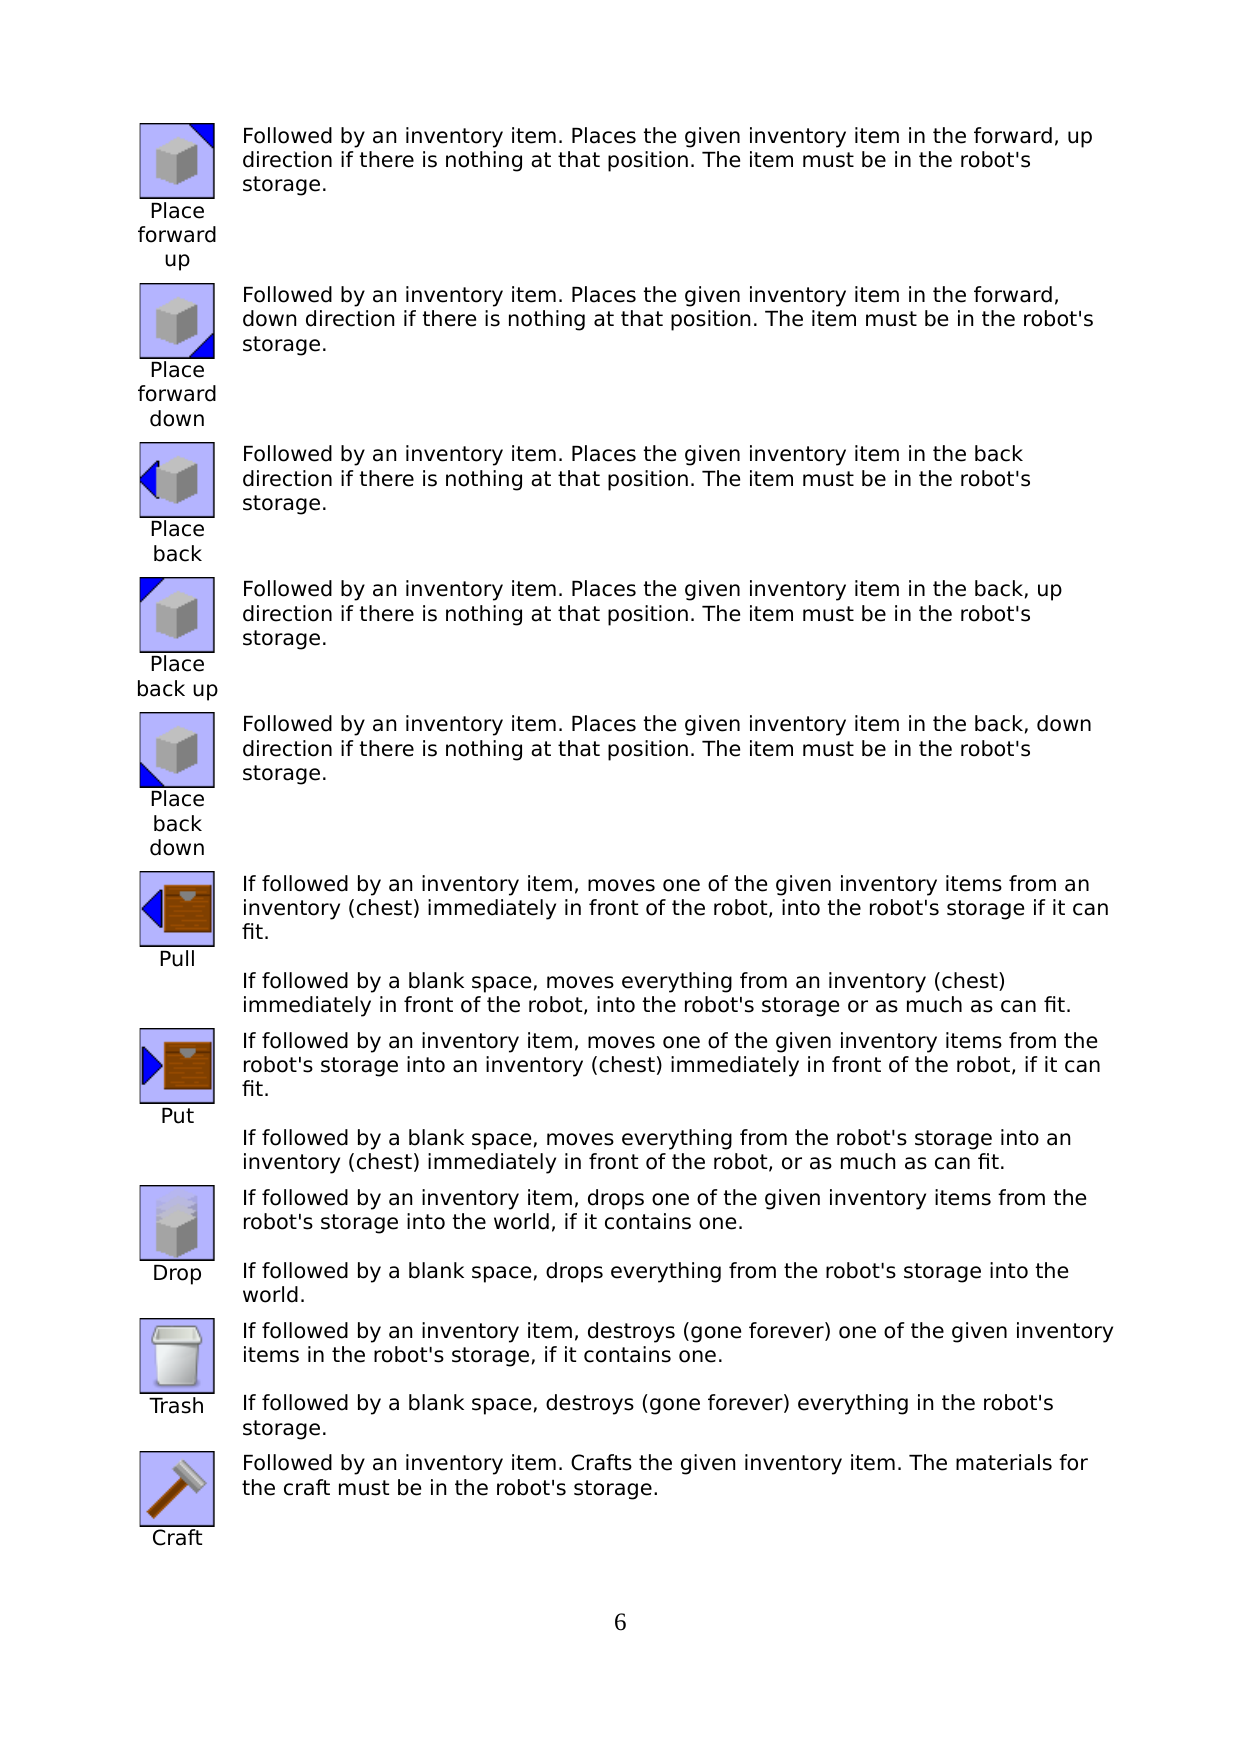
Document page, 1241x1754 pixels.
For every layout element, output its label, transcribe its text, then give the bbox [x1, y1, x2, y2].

table_cell If followed by an inventory item, moves one of the given inventory items from the robot's storage into an inventory (chest) immediately in front of the robot, if it can fit. If followed by a blank space, moves everything from the robot's storage into an inventory (chest) immediately in front of the robot, or as much as can fit. [236, 1023, 1122, 1180]
table_cell Pull [118, 866, 236, 1023]
picture [139, 1028, 215, 1104]
table_cell Place back down [118, 707, 236, 866]
picture [139, 1451, 215, 1527]
table_cell If followed by an inventory item, drops one of the given inventory items from the robot's storage into the world, if it contains one. If followed by a blank space, drops everything from the robot's storage into the world. [236, 1180, 1122, 1313]
table_cell If followed by an inventory item, moves one of the given inventory items from an inventory (chest) immediately in front of the robot, into the robot's storage if it can fit. If followed by a blank space, moves everything from an inventory (chest) immediately in front of the robot, into the robot's storage or as much as can fit. [236, 866, 1122, 1023]
picture [139, 442, 215, 518]
table_cell Craft [118, 1446, 236, 1556]
table_cell Followed by an inventory item. Places the given inventory item in the forward, down direction if there is nothing at that position. The item must be in the robot's storage. [236, 278, 1122, 437]
table_cell If followed by an inventory item, destroys (gone forever) one of the given inventory items in the robot's storage, if it contains one. If followed by a blank space, destroys (gone forever) everything in the robot's storage. [236, 1313, 1122, 1446]
table_cell Followed by an inventory item. Places the given inventory item in the forward, up direction if there is nothing at that position. The item must be in the robot's storage. [236, 118, 1122, 277]
table_cell Followed by an inventory item. Places the given inventory item in the back direction if there is nothing at that position. The item must be in the robot's storage. [236, 437, 1122, 572]
table_cell Trash [118, 1313, 236, 1446]
table_cell Put [118, 1023, 236, 1180]
table_cell Place back [118, 437, 236, 572]
picture [139, 1318, 215, 1394]
table_cell Followed by an inventory item. Crafts the given inventory item. The materials for the craft must be in the robot's storage. [236, 1446, 1122, 1556]
table_cell Place back up [118, 572, 236, 707]
picture [139, 871, 215, 947]
table_cell Drop [118, 1180, 236, 1313]
picture [139, 712, 215, 788]
table_cell Followed by an inventory item. Places the given inventory item in the back, up direction if there is nothing at that position. The item must be in the robot's storage. [236, 572, 1122, 707]
table_cell Place forward down [118, 278, 236, 437]
picture [139, 1185, 215, 1261]
table_cell Followed by an inventory item. Places the given inventory item in the back, down direction if there is nothing at that position. The item must be in the robot's storage. [236, 707, 1122, 866]
picture [139, 577, 215, 653]
picture [139, 283, 215, 359]
picture [139, 123, 215, 199]
table_cell Place forward up [118, 118, 236, 277]
